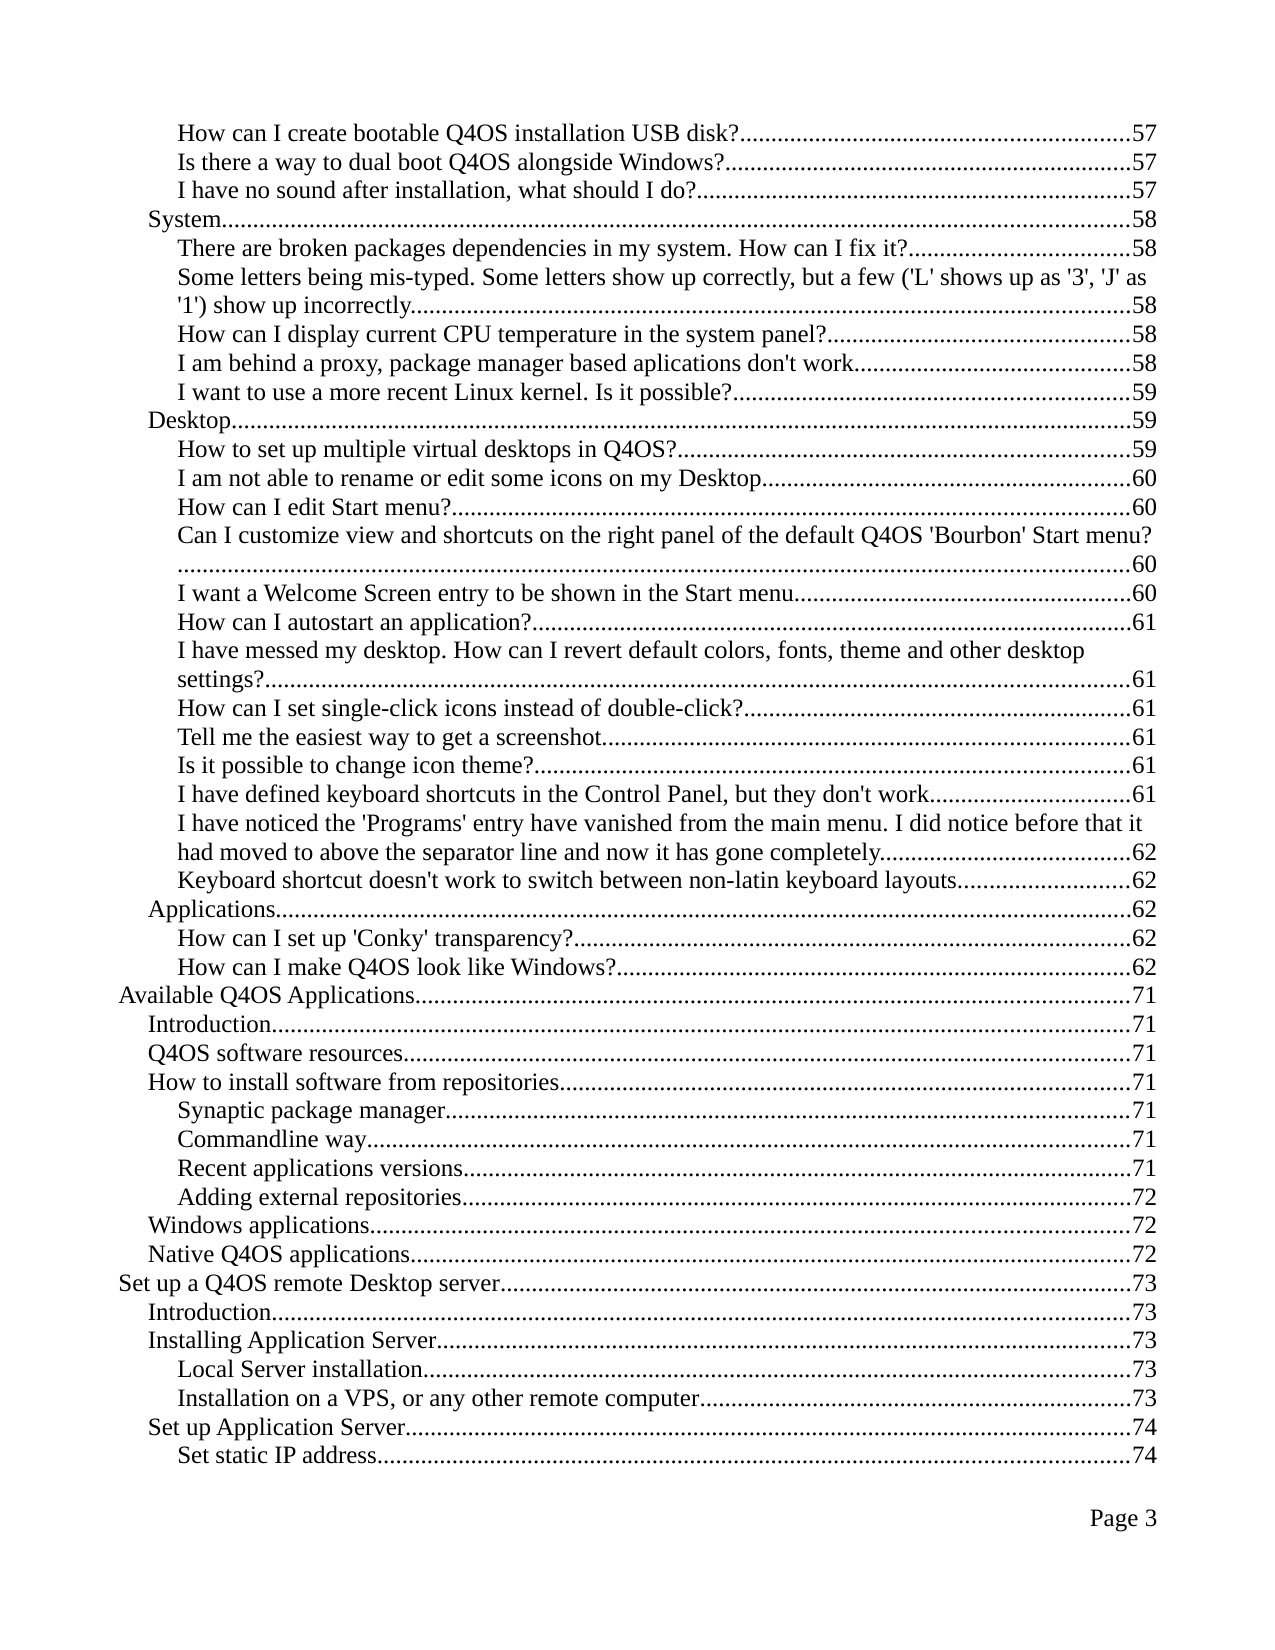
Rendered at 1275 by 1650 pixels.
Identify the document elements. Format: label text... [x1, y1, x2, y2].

text Native Q4OS applications 72 [148, 1239, 1157, 1268]
text I want to use a more recent Linux kernel. Is it possible? 59 [177, 377, 1157, 406]
text Introduction 71 [148, 1009, 1157, 1038]
text Can I customize view and shortcuts on the right panel of the default Q4OS 'Bourbon' Start menu? 60 [177, 521, 1157, 578]
text How can I set single-click icons instead of double-click? 61 [177, 693, 1157, 722]
text Is there a way to dual boot Q4OS alongside Windows? 57 [177, 147, 1157, 176]
text Available Q4OS Applications 71 [118, 981, 1157, 1009]
text How to set up multiple virtual desktops in Q4OS? 59 [177, 434, 1157, 463]
text How can I display current CPU temperature in the system panel? 58 [177, 319, 1157, 348]
text Keyboard shortcut doesn't work to switch between non-latin keyboard layouts. 62 [177, 866, 1157, 894]
text I am behind a proxy, package manager based aplications don't work. 58 [177, 348, 1157, 377]
text Some letters being mis-typed. Some letters show up correctly, but a few ('L' shows up as '3', 'J' as '1') show up incorrectly. 58 [177, 262, 1157, 319]
text Synaptic package manager 71 [177, 1096, 1157, 1124]
text I have messed my desktop. How can I revert default colors, fonts, theme and other desktop settings? 61 [177, 636, 1157, 693]
text I am not able to rename or edit some icons on my Desktop. 60 [177, 463, 1157, 492]
text Applications 62 [148, 894, 1157, 923]
text Recent applications versions 71 [177, 1153, 1157, 1182]
text How can I create bootable Q4OS installation USB disk? 57 [177, 118, 1157, 147]
text I want a Welcome Screen entry to be shown in the Start menu. 60 [177, 578, 1157, 607]
text Tell me the easiest way to get a screenshot. 61 [177, 722, 1157, 751]
text System 58 [148, 204, 1157, 233]
text Installation on a VPS, or any other remote computer 73 [177, 1383, 1157, 1412]
text I have defined keyboard shortcuts in the Control Panel, but they don't work. 61 [177, 779, 1157, 808]
text Adding external repositories 72 [177, 1182, 1157, 1211]
text Installing Application Server 73 [148, 1326, 1157, 1354]
text I have no sound after installation, what should I do? 57 [177, 176, 1157, 204]
text Set static IP address 74 [177, 1441, 1157, 1469]
text Commandline way 71 [177, 1124, 1157, 1153]
text Local Server installation 73 [177, 1354, 1157, 1383]
text How can I edit Start menu? 60 [177, 492, 1157, 521]
text How can I autostart an application? 61 [177, 607, 1157, 636]
text How can I set up 'Conky' transparency? 62 [177, 923, 1157, 952]
text How to install software from repositories 71 [148, 1067, 1157, 1096]
text Windows applications 72 [148, 1211, 1157, 1239]
text Q4OS software resources 71 [148, 1038, 1157, 1067]
text Set up a Q4OS remote Desktop server 73 [118, 1268, 1157, 1297]
text There are broken packages dependencies in my system. How can I fix it? 58 [177, 233, 1157, 262]
text Introduction 73 [148, 1297, 1157, 1326]
text How can I make Q4OS look like Windows? 62 [177, 952, 1157, 981]
text Desktop 59 [148, 406, 1157, 434]
text Is it possible to change icon theme? 61 [177, 751, 1157, 779]
text Set up Application Server 74 [148, 1412, 1157, 1441]
text I have noticed the 'Programs' entry have vanished from the main menu. I did notice before that it had moved to above the separator line and now it has gone completely. 62 [177, 808, 1157, 866]
